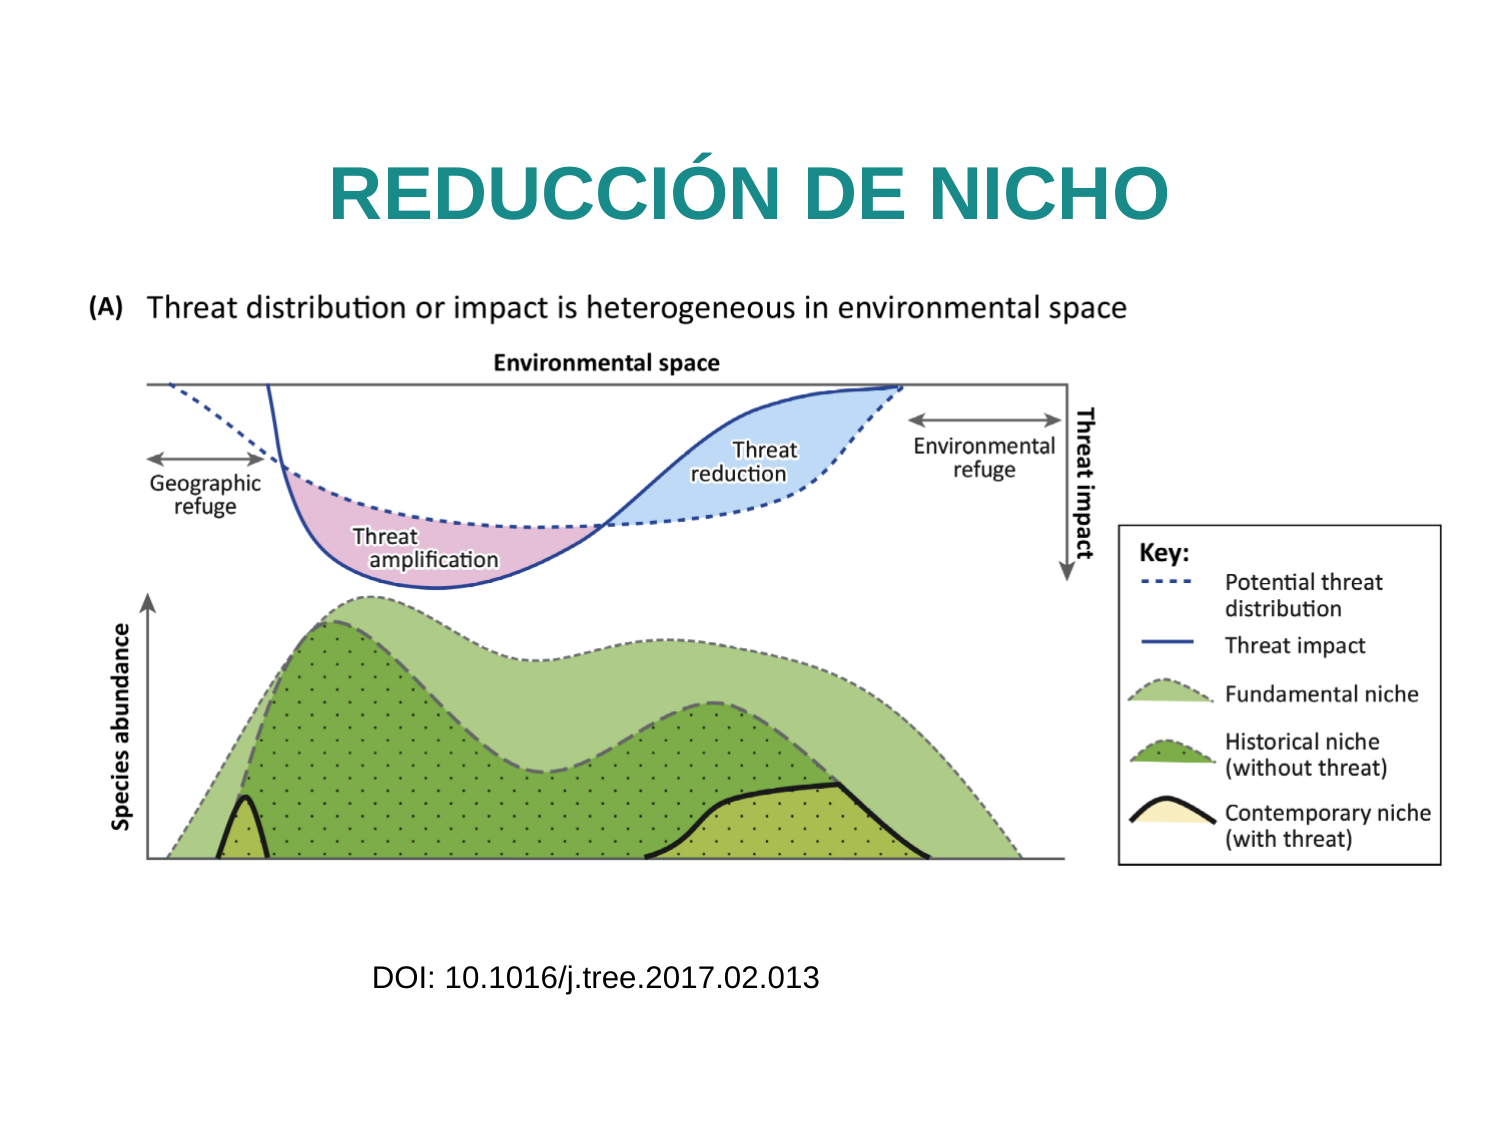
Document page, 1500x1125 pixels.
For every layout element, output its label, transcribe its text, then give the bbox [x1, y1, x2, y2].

text_box DOI: 10.1016/j.tree.2017.02.013 [357, 949, 1074, 1002]
picture [53, 261, 1466, 883]
title REDUCCIÓN DE NICHO [112, 76, 1388, 312]
